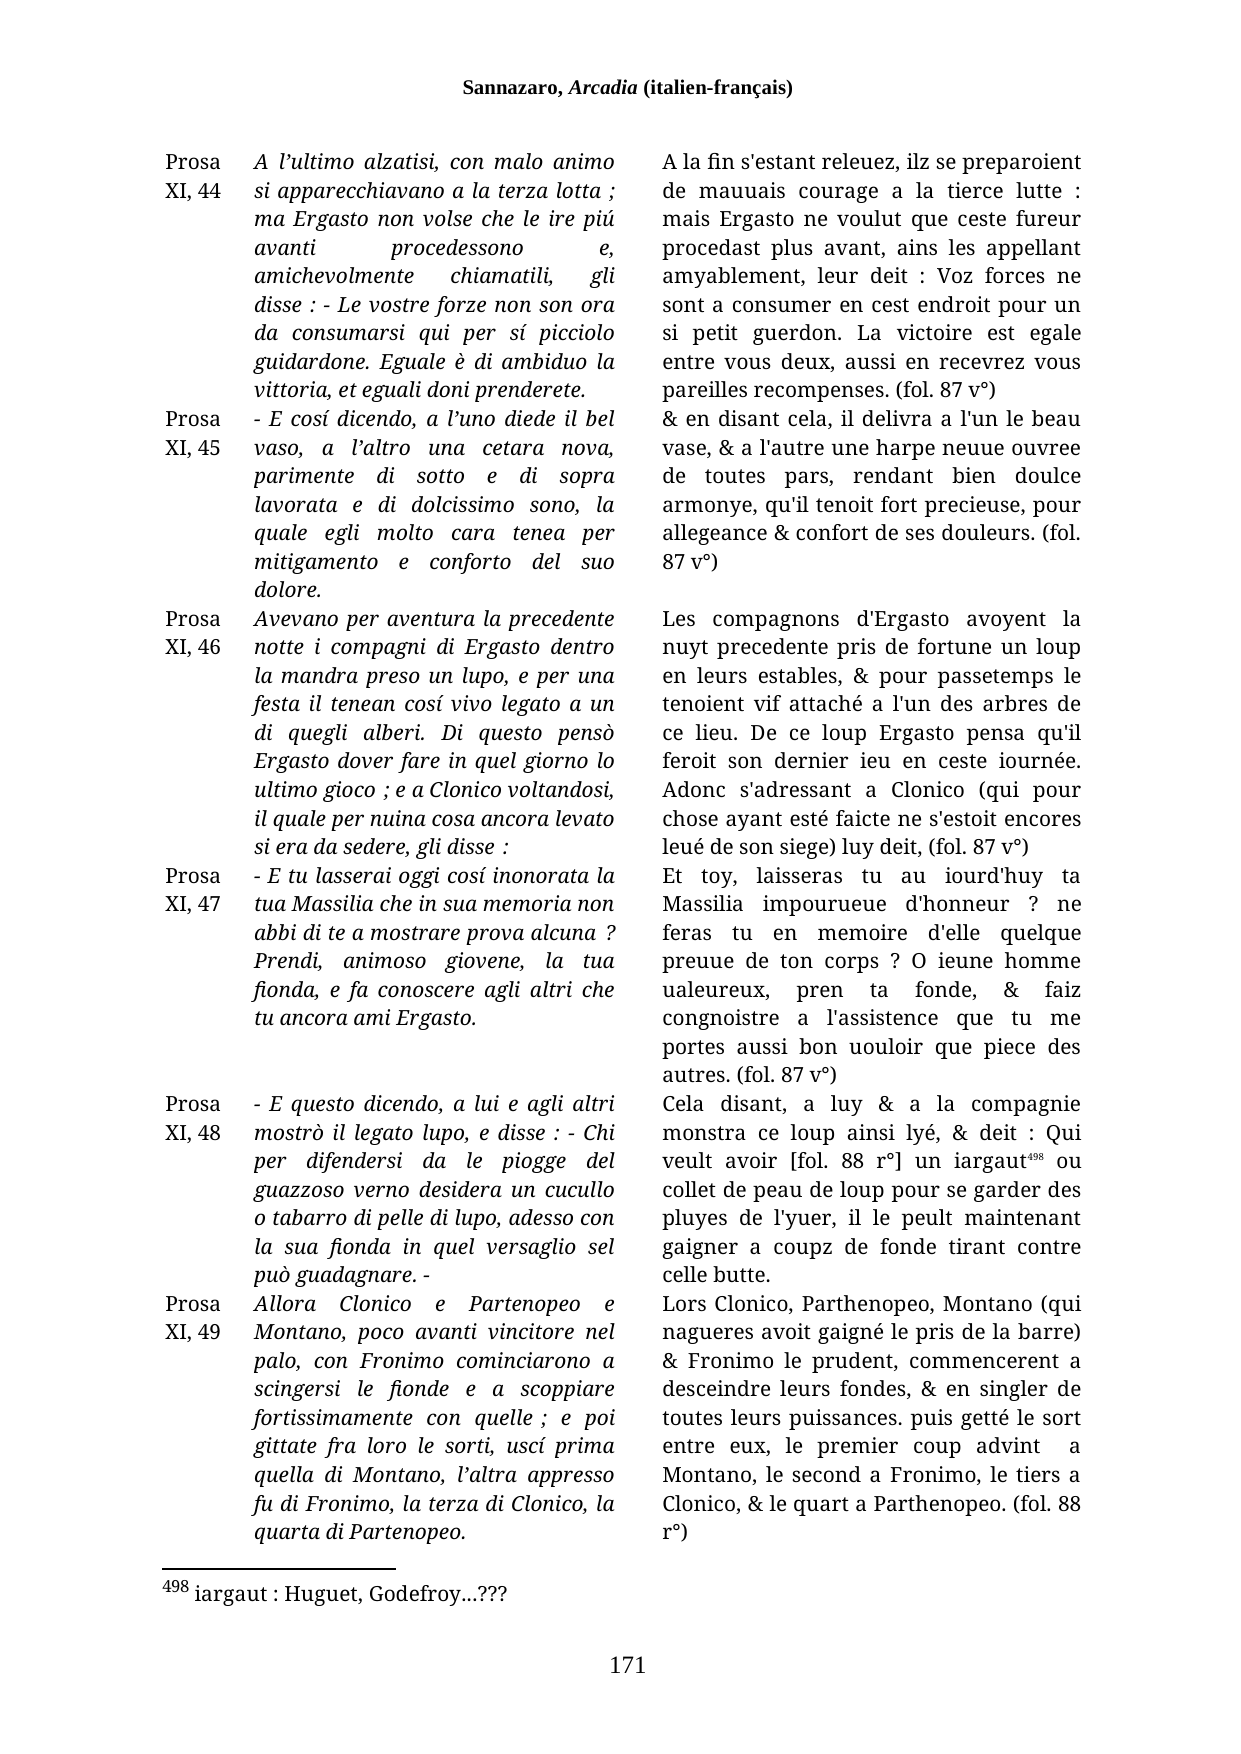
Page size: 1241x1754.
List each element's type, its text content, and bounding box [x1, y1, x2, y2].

table_cell A la fin s'estant releuez, ilz se preparoient de mauuais courage a la tierce lutte : mais Ergasto ne voulut que ceste fureur procedast plus avant, ains les appellant amyablement, leur deit : Voz forces ne sont a consumer en cest endroit pour un si petit guerdon. La victoire est egale entre vous deux, aussi en recevrez vous pareilles recompenses. (fol. 87 v°) [640, 147, 1104, 404]
table_cell - E tu lasserai oggi cosí inonorata la tua Massilia che in sua memoria non abbi di te a mostrare prova alcuna ? Prendi, animoso giovene, la tua fionda, e fa conoscere agli altri che tu ancora ami Ergasto. [232, 861, 640, 1089]
table_cell Prosa XI, 49 [158, 1289, 232, 1546]
table_cell A l’ultimo alzatisi, con malo animo si apparecchiavano a la terza lotta ; ma Ergasto non volse che le ire piú avanti procedessono e, amichevolmente chiamatili, gli disse : - Le vostre forze non son ora da consumarsi qui per sí picciolo guidardone. Eguale è di ambiduo la vittoria, et eguali doni prenderete. [232, 147, 640, 404]
table_cell - E questo dicendo, a lui e agli altri mostrò il legato lupo, e disse : - Chi per difendersi da le piogge del guazzoso verno desidera un cucullo o tabarro di pelle di lupo, adesso con la sua fionda in quel versaglio sel può guadagnare. - [232, 1089, 640, 1289]
table_cell Avevano per aventura la precedente notte i compagni di Ergasto dentro la mandra preso un lupo, e per una festa il tenean cosí vivo legato a un di quegli alberi. Di questo pensò Ergasto dover fare in quel giorno lo ultimo gioco ; e a Clonico voltandosi, il quale per nuina cosa ancora levato si era da sedere, gli disse : [232, 604, 640, 861]
table_cell - E cosí dicendo, a l’uno diede il bel vaso, a l’altro una cetara nova, parimente di sotto e di sopra lavorata e di dolcissimo sono, la quale egli molto cara tenea per mitigamento e conforto del suo dolore. [232, 404, 640, 604]
table_cell Les compagnons d'Ergasto avoyent la nuyt precedente pris de fortune un loup en leurs estables, & pour passetemps le tenoient vif attaché a l'un des arbres de ce lieu. De ce loup Ergasto pensa qu'il feroit son dernier ieu en ceste iournée. Adonc s'adressant a Clonico (qui pour chose ayant esté faicte ne s'estoit encores leué de son siege) luy deit, (fol. 87 v°) [640, 604, 1104, 861]
table_cell Allora Clonico e Partenopeo e Montano, poco avanti vincitore nel palo, con Fronimo cominciarono a scingersi le fionde e a scoppiare fortissimamente con quelle ; e poi gittate fra loro le sorti, uscí prima quella di Montano, l’altra appresso fu di Fronimo, la terza di Clonico, la quarta di Partenopeo. [232, 1289, 640, 1546]
table_cell Prosa XI, 45 [158, 404, 232, 604]
table_cell Prosa XI, 47 [158, 861, 232, 1089]
table_cell Cela disant, a luy & a la compagnie monstra ce loup ainsi lyé, & deit : Qui veult avoir [fol. 88 r°] un iargaut ou collet de peau de loup pour se garder des pluyes de l'yuer, il le peult maintenant gaigner a coupz de fonde tirant contre celle butte. [640, 1089, 1104, 1289]
table_cell Lors Clonico, Parthenopeo, Montano (qui nagueres avoit gaigné le pris de la barre) & Fronimo le prudent, commencerent a desceindre leurs fondes, & en singler de toutes leurs puissances. puis getté le sort entre eux, le premier coup advint a Montano, le second a Fronimo, le tiers a Clonico, & le quart a Parthenopeo. (fol. 88 r°) [640, 1289, 1104, 1546]
table_cell Et toy, laisseras tu au iourd'huy ta Massilia impourueue d'honneur ? ne feras tu en memoire d'elle quelque preuue de ton corps ? O ieune homme ualeureux, pren ta fonde, & faiz congnoistre a l'assistence que tu me portes aussi bon uouloir que piece des autres. (fol. 87 v°) [640, 861, 1104, 1089]
table_cell & en disant cela, il delivra a l'un le beau vase, & a l'autre une harpe neuue ouvree de toutes pars, rendant bien doulce armonye, qu'il tenoit fort precieuse, pour allegeance & confort de ses douleurs. (fol. 87 v°) [640, 404, 1104, 604]
table_cell Prosa XI, 46 [158, 604, 232, 861]
table_cell Prosa XI, 48 [158, 1089, 232, 1289]
table_cell Prosa XI, 44 [158, 147, 232, 404]
